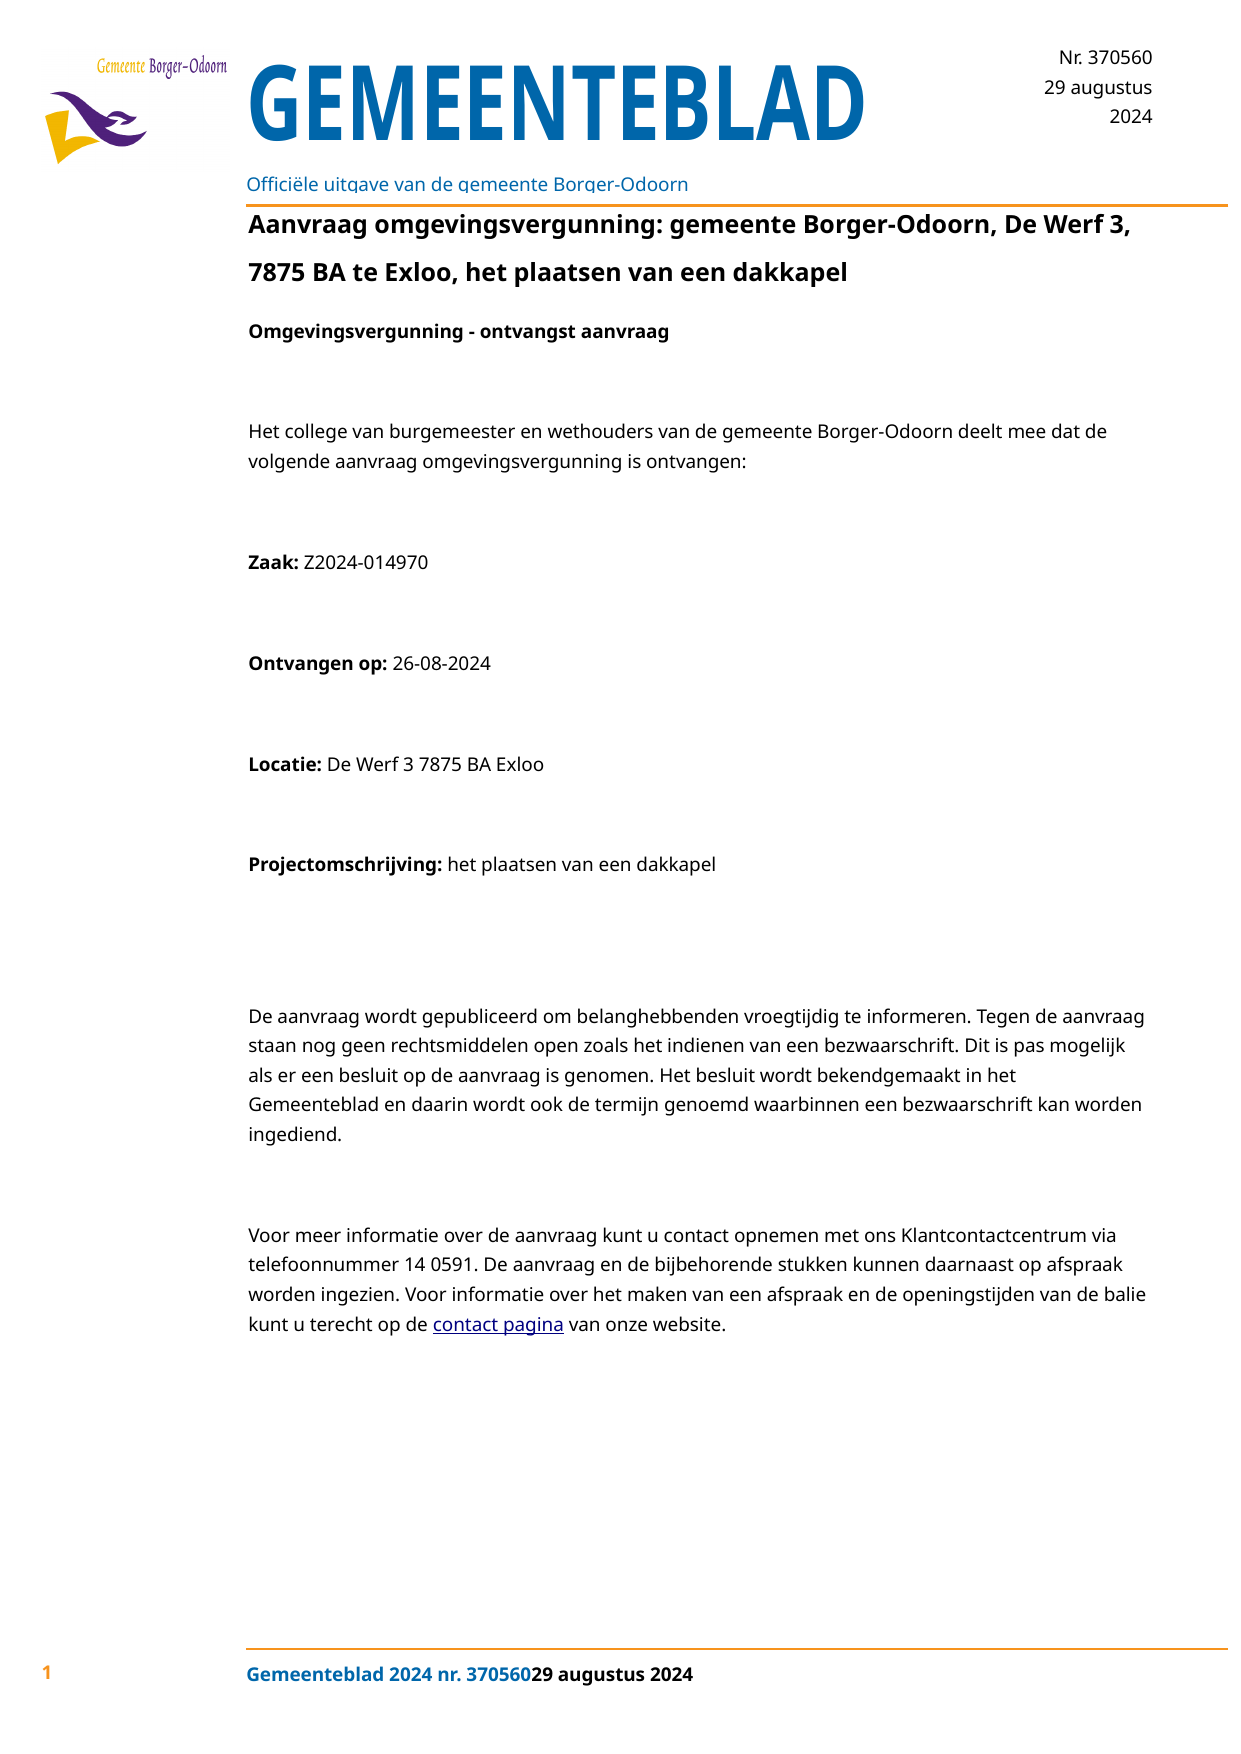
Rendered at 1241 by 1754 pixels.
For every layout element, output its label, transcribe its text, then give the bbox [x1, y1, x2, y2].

text Aanvraag omgevingsvergunning: gemeente Borger-Odoorn, De Werf 3, 7875 BA te Exloo, het plaatsen van een dakkapel [248, 207, 1152, 288]
text Voor meer informatie over de aanvraag kunt u contact opnemen met ons Klantcontactcentrum via telefoonnummer 14 0591. De aanvraag en de bijbehorende stukken kunnen daarnaast op afspraak worden ingezien. Voor informatie over het maken van een afspraak en de openingstijden van de balie kunt u terecht op de contact pagina van onze website. [248, 1222, 1152, 1337]
text De aanvraag wordt gepubliceerd om belanghebbenden vroegtijdig te informeren. Tegen de aanvraag staan nog geen rechtsmiddelen open zoals het indienen van een bezwaarschrift. Dit is pas mogelijk als er een besluit op de aanvraag is genomen. Het besluit wordt bekendgemaakt in het Gemeenteblad en daarin wordt ook de termijn genoemd waarbinnen een bezwaarschrift kan worden ingediend. [248, 1003, 1152, 1147]
text Ontvangen op: 26-08-2024 [248, 650, 1152, 676]
text Zaak: Z2024-014970 [248, 549, 1152, 575]
text Het college van burgemeester en wethouders van de gemeente Borger-Odoorn deelt mee dat de volgende aanvraag omgevingsvergunning is ontvangen: [248, 419, 1152, 474]
picture [41, 47, 231, 172]
text Projectomschrijving: het plaatsen van een dakkapel [248, 852, 1152, 877]
text Omgevingsvergunning - ontvangst aanvraag [248, 318, 1152, 344]
text Locatie: De Werf 3 7875 BA Exloo [248, 751, 1152, 777]
